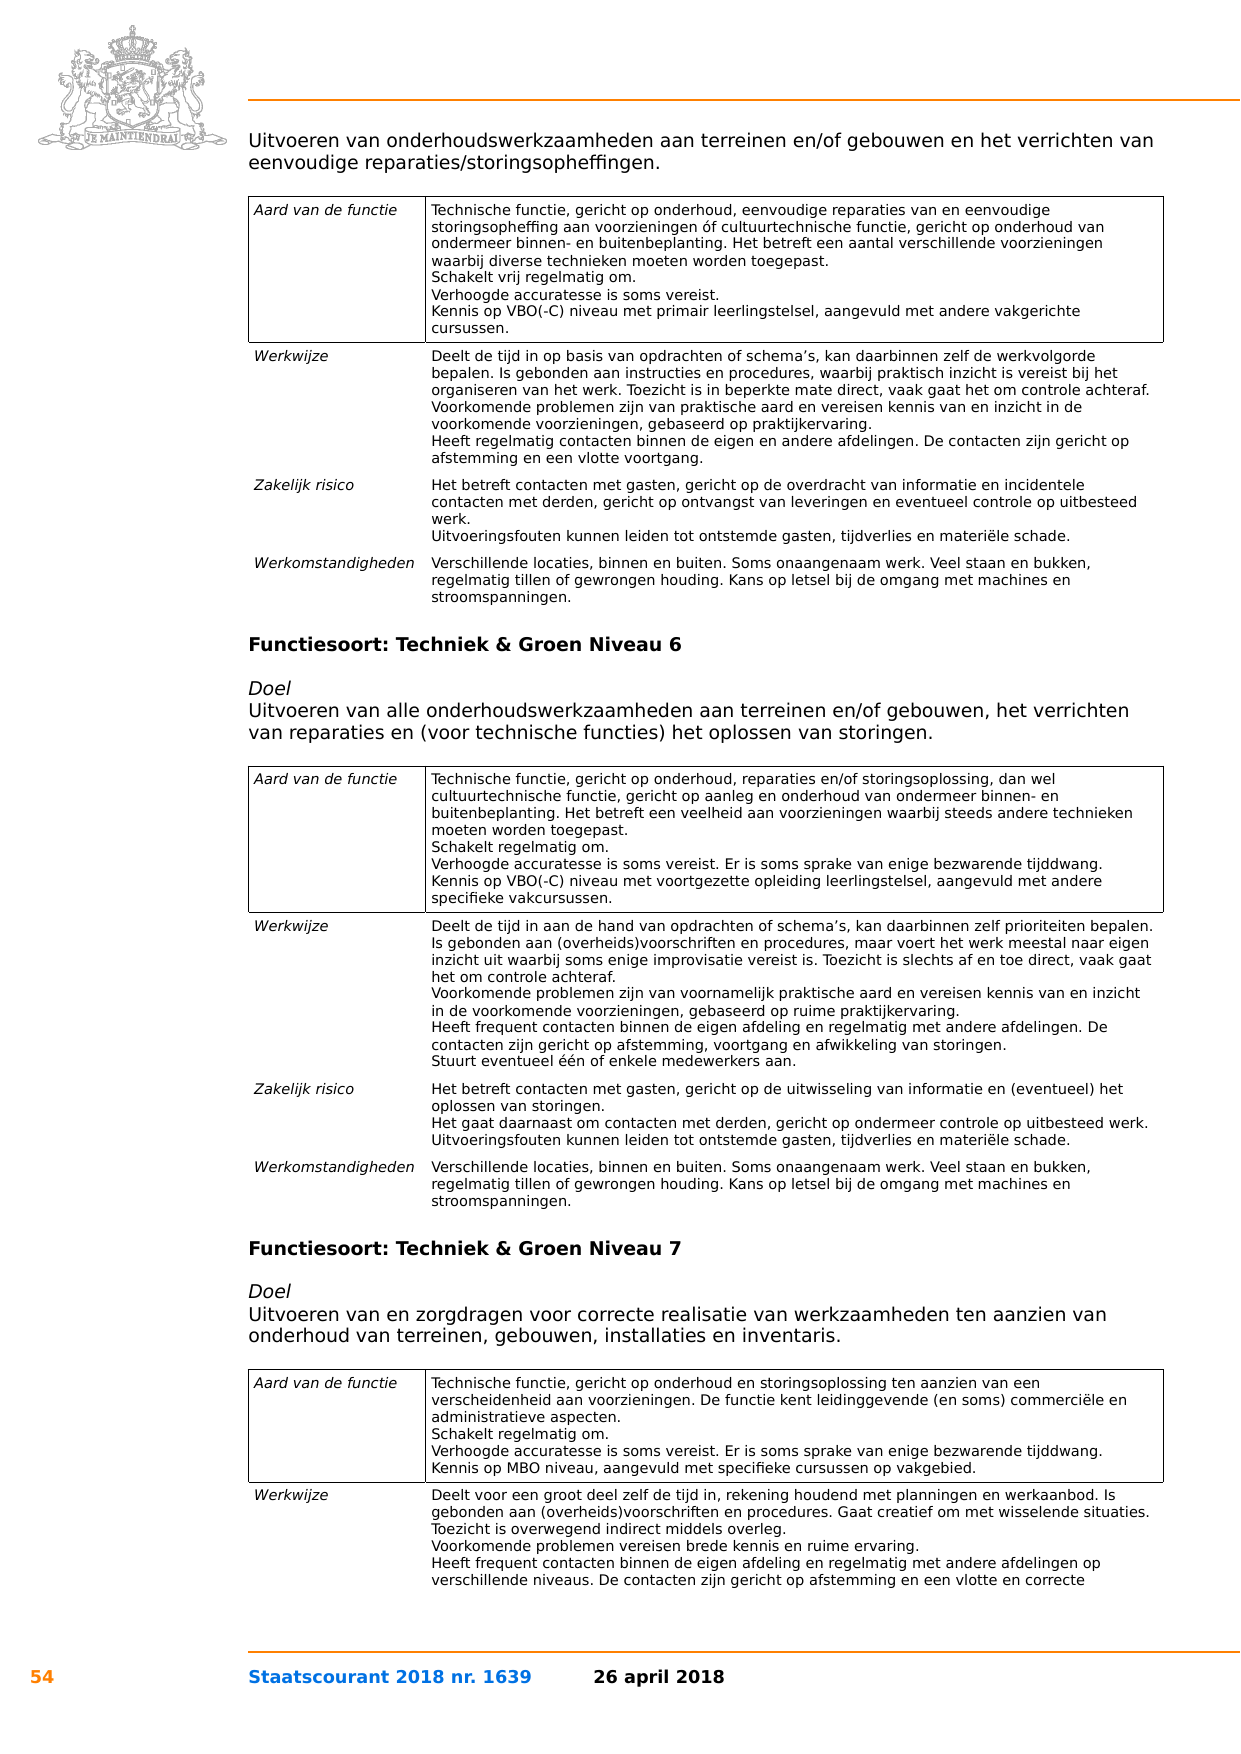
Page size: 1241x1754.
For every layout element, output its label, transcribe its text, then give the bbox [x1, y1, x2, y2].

table_cell Het betreft contacten met gasten, gericht op de uitwisseling van informatie en (eventueel) het oplossen van storingen. Het gaat daarnaast om contacten met derden, gericht op ondermeer controle op uitbesteed werk. Uitvoeringsfouten kunnen leiden tot ontstemde gasten, tijdverlies en materiële schade. [426, 1076, 1163, 1153]
table_cell Werkomstandigheden [249, 1154, 425, 1215]
table_header Aard van de functie [249, 767, 425, 912]
table_cell Deelt de tijd in op basis van opdrachten of schema’s, kan daarbinnen zelf de werkvolgorde bepalen. Is gebonden aan instructies en procedures, waarbij praktisch inzicht is vereist bij het organiseren van het werk. Toezicht is in beperkte mate direct, vaak gaat het om controle achteraf. Voorkomende problemen zijn van praktische aard en vereisen kennis van en inzicht in de voorkomende voorzieningen, gebaseerd op praktijkervaring. Heeft regelmatig contacten binnen de eigen en andere afdelingen. De contacten zijn gericht op afstemming en een vlotte voortgang. [426, 343, 1163, 471]
text Uitvoeren van alle onderhoudswerkzaamheden aan terreinen en/of gebouwen, het verrichten van reparaties en (voor technische functies) het oplossen van storingen. [248, 700, 1163, 744]
table_cell Het betreft contacten met gasten, gericht op de overdracht van informatie en incidentele contacten met derden, gericht op ontvangst van leveringen en eventueel controle op uitbesteed werk. Uitvoeringsfouten kunnen leiden tot ontstemde gasten, tijdverlies en materiële schade. [426, 472, 1163, 549]
text Doel [248, 678, 1163, 700]
table_header Aard van de functie [249, 1370, 425, 1482]
text Uitvoeren van onderhoudswerkzaamheden aan terreinen en/of gebouwen en het verrichten van eenvoudige reparaties/storingsopheffingen. [248, 130, 1163, 174]
table_header Technische functie, gericht op onderhoud, eenvoudige reparaties van en eenvoudige storingsopheffing aan voorzieningen óf cultuurtechnische functie, gericht op onderhoud van ondermeer binnen- en buitenbeplanting. Het betreft een aantal verschillende voorzieningen waarbij diverse technieken moeten worden toegepast. Schakelt vrij regelmatig om. Verhoogde accuratesse is soms vereist. Kennis op VBO(-C) niveau met primair leerlingstelsel, aangevuld met andere vakgerichte cursussen. [426, 197, 1163, 342]
text Doel [248, 1281, 1163, 1303]
table_header Technische functie, gericht op onderhoud en storingsoplossing ten aanzien van een verscheidenheid aan voorzieningen. De functie kent leidinggevende (en soms) commerciële en administratieve aspecten. Schakelt regelmatig om. Verhoogde accuratesse is soms vereist. Er is soms sprake van enige bezwarende tijddwang. Kennis op MBO niveau, aangevuld met specifieke cursussen op vakgebied. [426, 1370, 1163, 1482]
table_cell Zakelijk risico [249, 1076, 425, 1153]
table_cell Werkomstandigheden [249, 551, 425, 611]
table_cell Zakelijk risico [249, 472, 425, 549]
table_cell Deelt voor een groot deel zelf de tijd in, rekening houdend met planningen en werkaanbod. Is gebonden aan (overheids)voorschriften en procedures. Gaat creatief om met wisselende situaties. Toezicht is overwegend indirect middels overleg. Voorkomende problemen vereisen brede kennis en ruime ervaring. Heeft frequent contacten binnen de eigen afdeling en regelmatig met andere afdelingen op verschillende niveaus. De contacten zijn gericht op afstemming en een vlotte en correcte [426, 1483, 1163, 1594]
table_cell Verschillende locaties, binnen en buiten. Soms onaangenaam werk. Veel staan en bukken, regelmatig tillen of gewrongen houding. Kans op letsel bij de omgang met machines en stroomspanningen. [426, 1154, 1163, 1215]
table_header Aard van de functie [249, 197, 425, 342]
table_cell Deelt de tijd in aan de hand van opdrachten of schema’s, kan daarbinnen zelf prioriteiten bepalen. Is gebonden aan (overheids)voorschriften en procedures, maar voert het werk meestal naar eigen inzicht uit waarbij soms enige improvisatie vereist is. Toezicht is slechts af en toe direct, vaak gaat het om controle achteraf. Voorkomende problemen zijn van voornamelijk praktische aard en vereisen kennis van en inzicht in de voorkomende voorzieningen, gebaseerd op ruime praktijkervaring. Heeft frequent contacten binnen de eigen afdeling en regelmatig met andere afdelingen. De contacten zijn gericht op afstemming, voortgang en afwikkeling van storingen. Stuurt eventueel één of enkele medewerkers aan. [426, 913, 1163, 1075]
text Uitvoeren van en zorgdragen voor correcte realisatie van werkzaamheden ten aanzien van onderhoud van terreinen, gebouwen, installaties en inventaris. [248, 1303, 1163, 1347]
table_cell Werkwijze [249, 1483, 425, 1594]
table_cell Verschillende locaties, binnen en buiten. Soms onaangenaam werk. Veel staan en bukken, regelmatig tillen of gewrongen houding. Kans op letsel bij de omgang met machines en stroomspanningen. [426, 551, 1163, 611]
picture [38, 25, 227, 150]
subtitle Functiesoort: Techniek & Groen Niveau 7 [248, 1238, 1163, 1259]
table_cell Werkwijze [249, 913, 425, 1075]
table_header Technische functie, gericht op onderhoud, reparaties en/of storingsoplossing, dan wel cultuurtechnische functie, gericht op aanleg en onderhoud van ondermeer binnen- en buitenbeplanting. Het betreft een veelheid aan voorzieningen waarbij steeds andere technieken moeten worden toegepast. Schakelt regelmatig om. Verhoogde accuratesse is soms vereist. Er is soms sprake van enige bezwarende tijddwang. Kennis op VBO(-C) niveau met voortgezette opleiding leerlingstelsel, aangevuld met andere specifieke vakcursussen. [426, 767, 1163, 912]
subtitle Functiesoort: Techniek & Groen Niveau 6 [248, 634, 1163, 656]
table_cell Werkwijze [249, 343, 425, 471]
